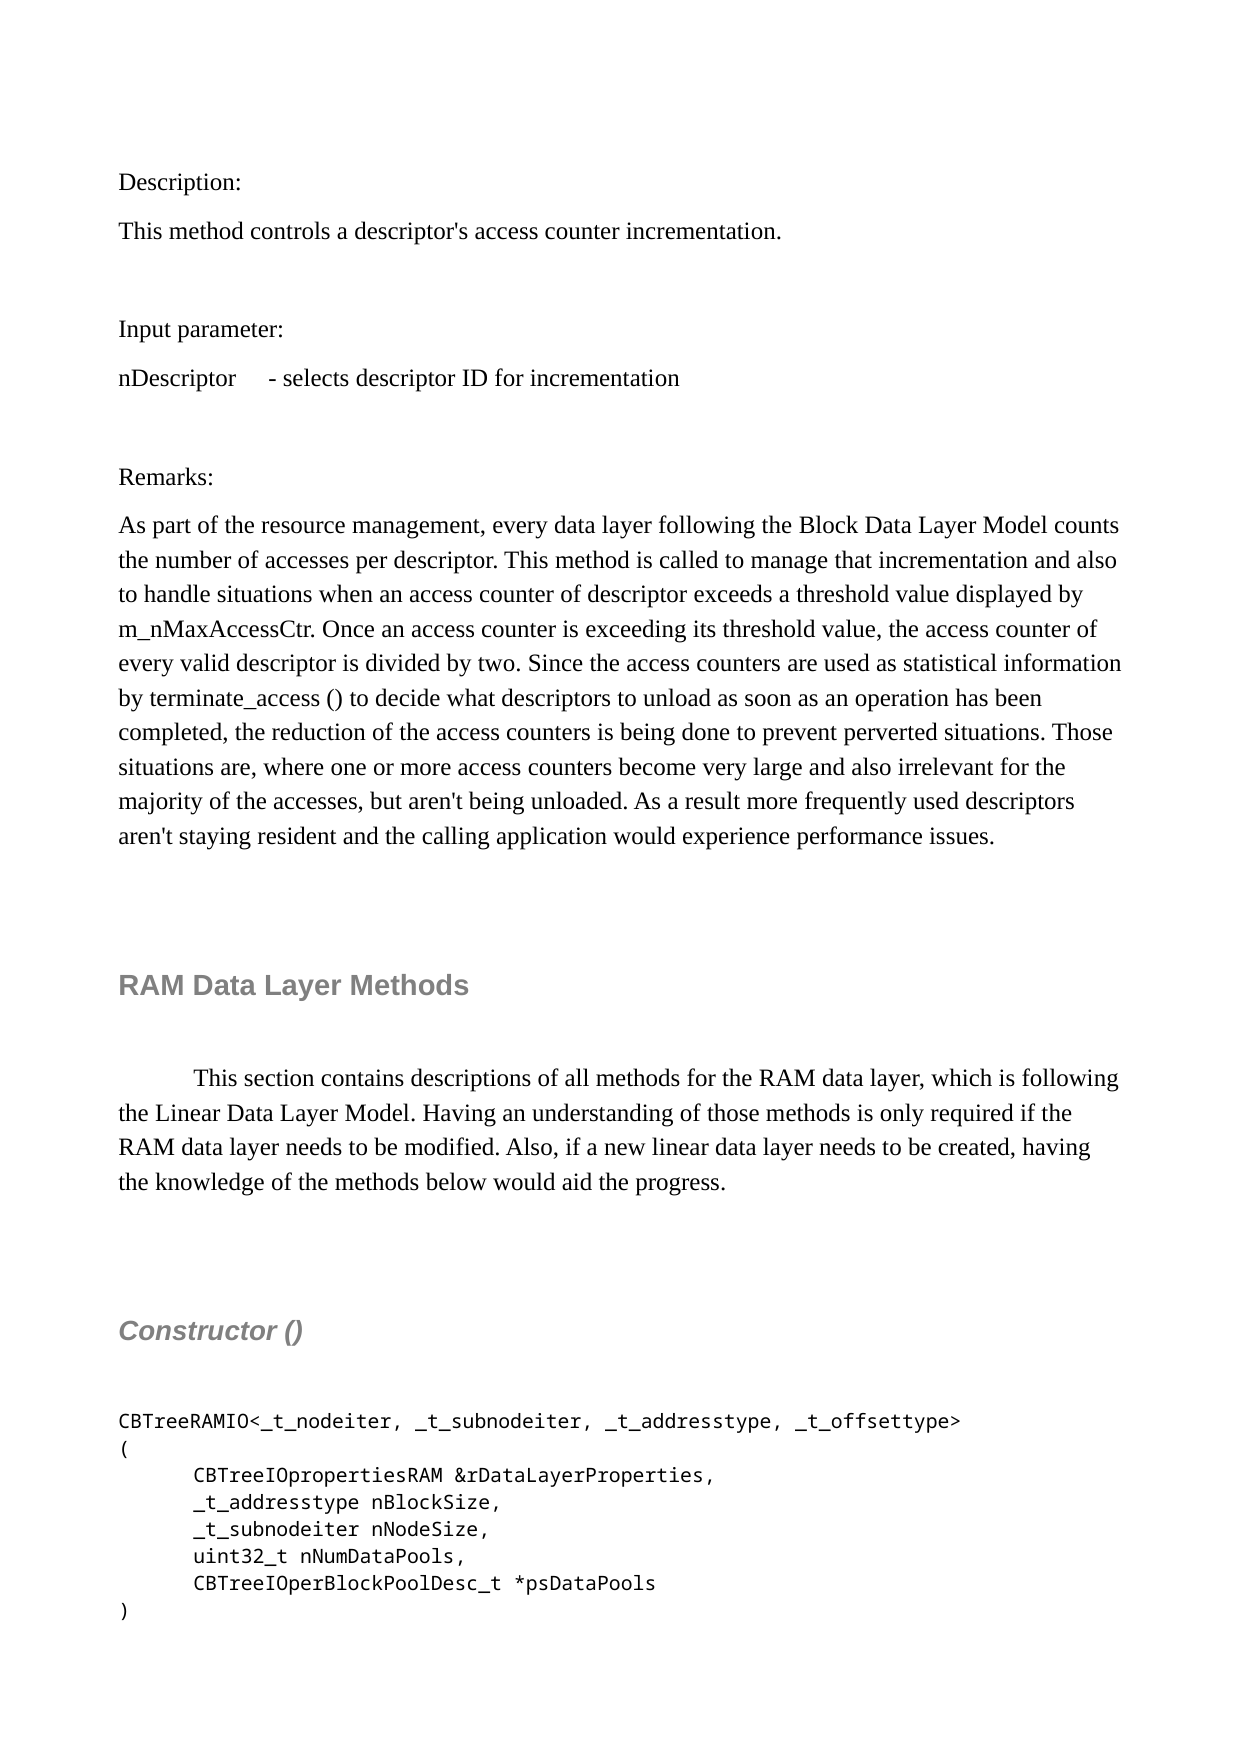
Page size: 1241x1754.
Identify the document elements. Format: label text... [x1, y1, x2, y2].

subtitle RAM Data Layer Methods [118, 968, 1122, 1002]
text Input parameter: [118, 314, 1122, 343]
text _t_subnodeiter nNodeSize, [118, 1515, 1122, 1542]
text uint32_t nNumDataPools, [118, 1542, 1122, 1569]
text nDescriptor - selects descriptor ID for incrementation [118, 363, 1122, 392]
text ) [118, 1596, 1122, 1623]
text ( [118, 1434, 1122, 1461]
text Remarks: [118, 462, 1122, 490]
text CBTreeIOperBlockPoolDesc_t *psDataPools [118, 1569, 1122, 1596]
text _t_addresstype nBlockSize, [118, 1488, 1122, 1515]
text This section contains descriptions of all methods for the RAM data layer, which is following the Linear Data Layer Model. Having an understanding of those methods is only required if the RAM data layer needs to be modified. Also, if a new linear data layer needs to be created, having the knowledge of the methods below would aid the progress. [118, 1063, 1122, 1195]
text As part of the resource management, every data layer following the Block Data Layer Model counts the number of accesses per descriptor. This method is called to manage that incrementation and also to handle situations when an access counter of descriptor exceeds a threshold value displayed by m_nMaxAccessCtr. Once an access counter is exceeding its threshold value, the access counter of every valid descriptor is divided by two. Since the access counters are used as statistical information by terminate_access () to decide what descriptors to unload as soon as an operation has been completed, the reduction of the access counters is being done to prevent perverted situations. Those situations are, where one or more access counters become very large and also irrelevant for the majority of the accesses, but aren't being unloaded. As a result more frequently used descriptors aren't staying resident and the calling application would experience performance issues. [118, 511, 1122, 850]
text This method controls a descriptor's access counter incrementation. [118, 216, 1122, 245]
text CBTreeIOpropertiesRAM &rDataLayerProperties, [118, 1461, 1122, 1488]
subtitle Constructor () [118, 1314, 1122, 1346]
text Description: [118, 167, 1122, 196]
text CBTreeRAMIO<_t_nodeiter, _t_subnodeiter, _t_addresstype, _t_offsettype> [118, 1407, 1122, 1434]
